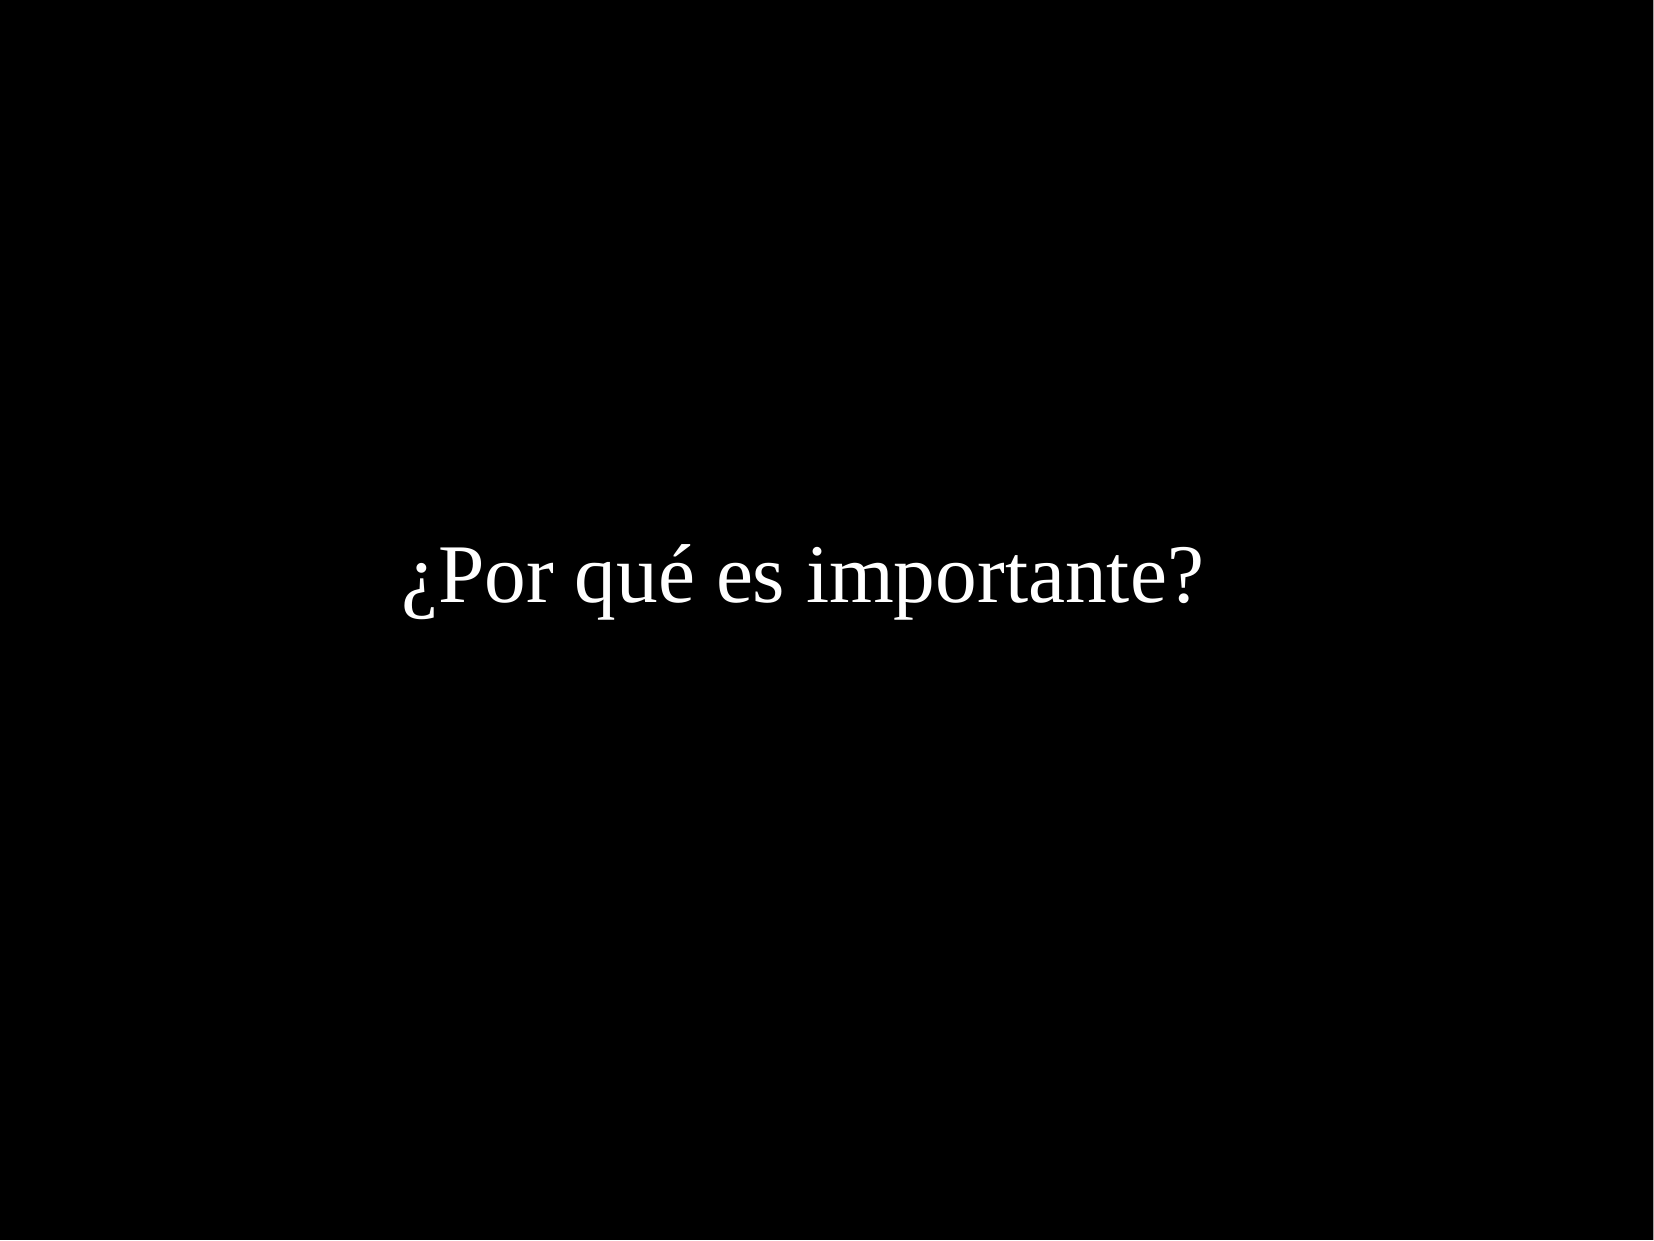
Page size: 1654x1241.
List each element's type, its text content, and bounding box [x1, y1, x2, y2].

subtitle ¿Por qué es importante? [59, 94, 1548, 1055]
